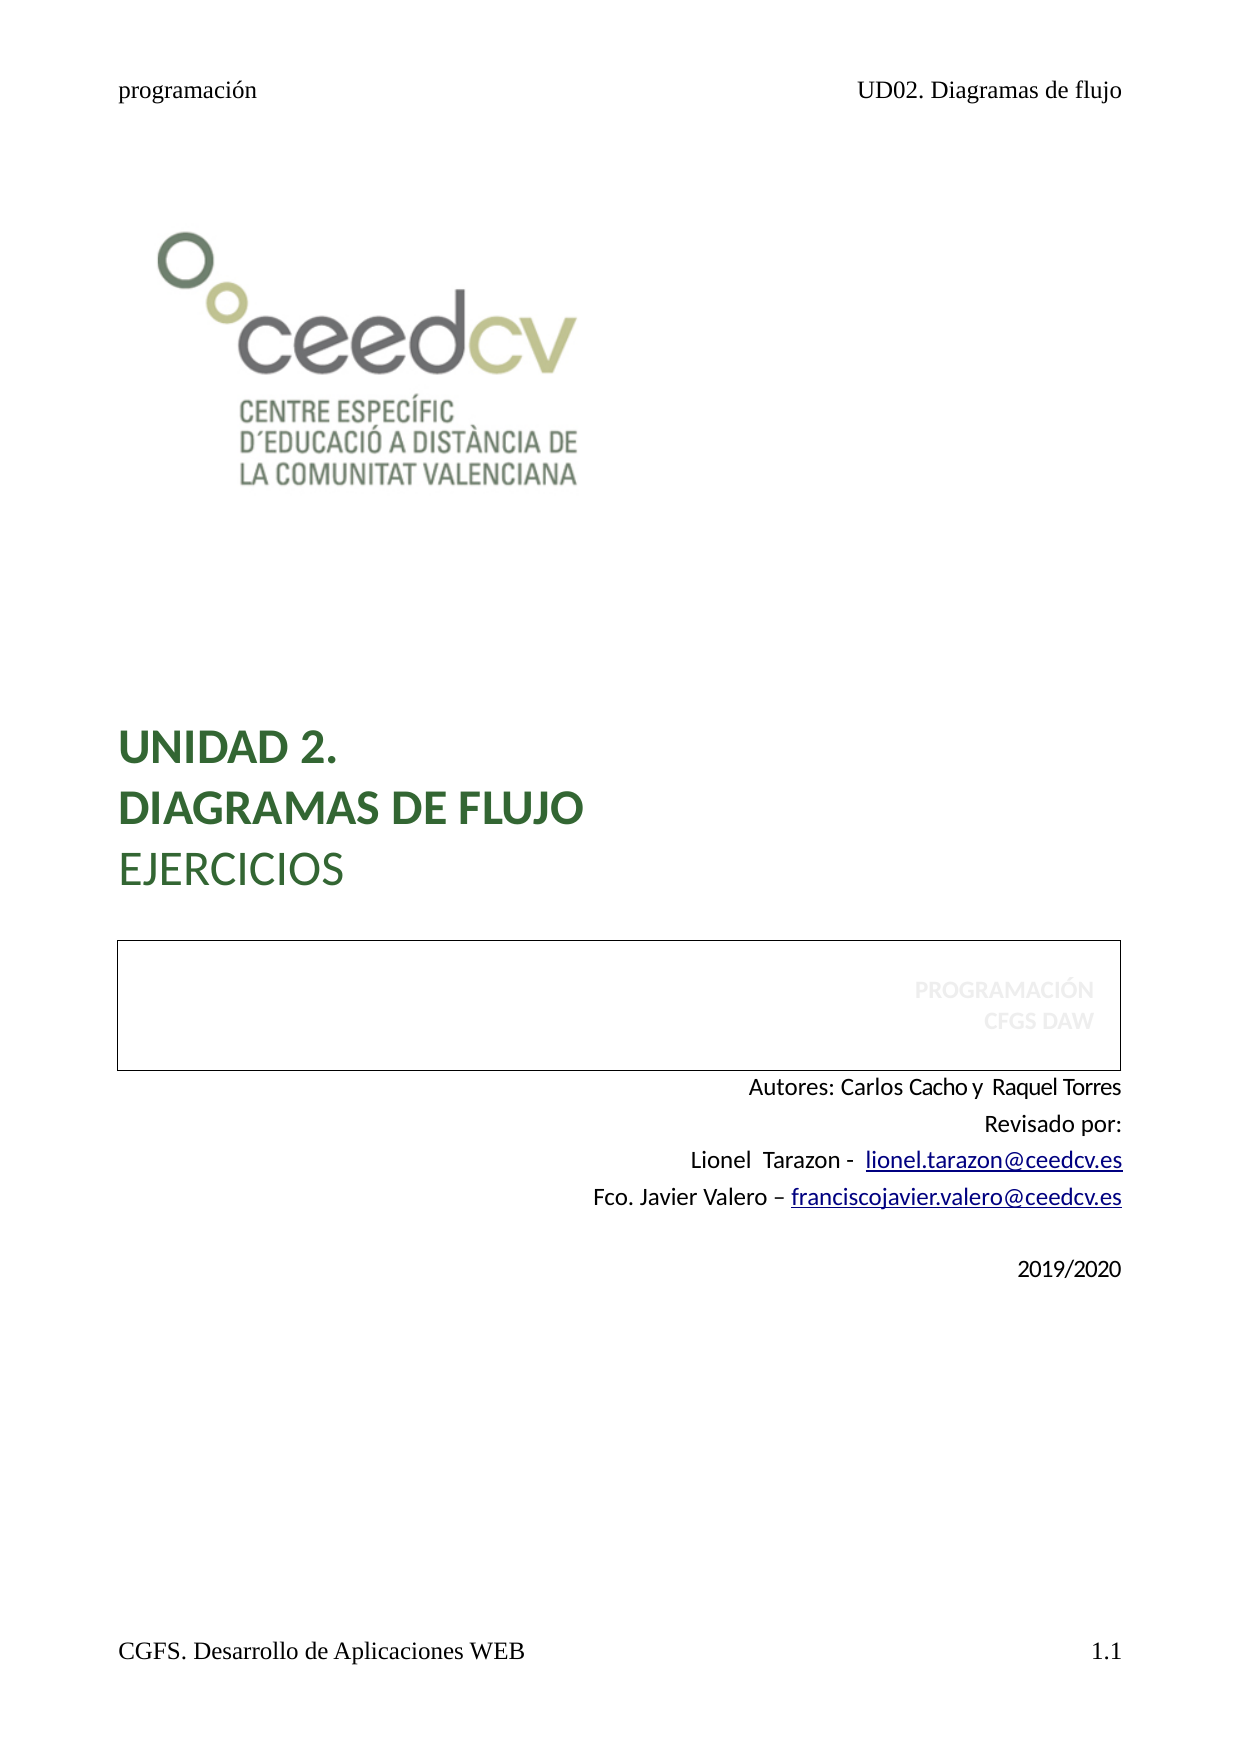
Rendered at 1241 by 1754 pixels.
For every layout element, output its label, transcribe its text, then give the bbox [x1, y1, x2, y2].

text ejercicios [118, 837, 1122, 898]
text Revisado por: [231, 1108, 1122, 1138]
text Autores: Carlos Cacho y Raquel Torres [231, 1071, 1122, 1102]
text CFGS DAW [121, 1005, 1094, 1036]
text PROGRAMACIÓN [121, 974, 1094, 1005]
text UNIDAD 2. [118, 714, 1122, 776]
text Diagramas de flujo [118, 776, 1122, 837]
text Fco. Javier Valero – franciscojavier.valero@ceedcv.es [231, 1181, 1122, 1211]
text 2019/2020 [231, 1253, 1122, 1284]
text Lionel Tarazon - lionel.tarazon@ceedcv.es [231, 1144, 1122, 1175]
